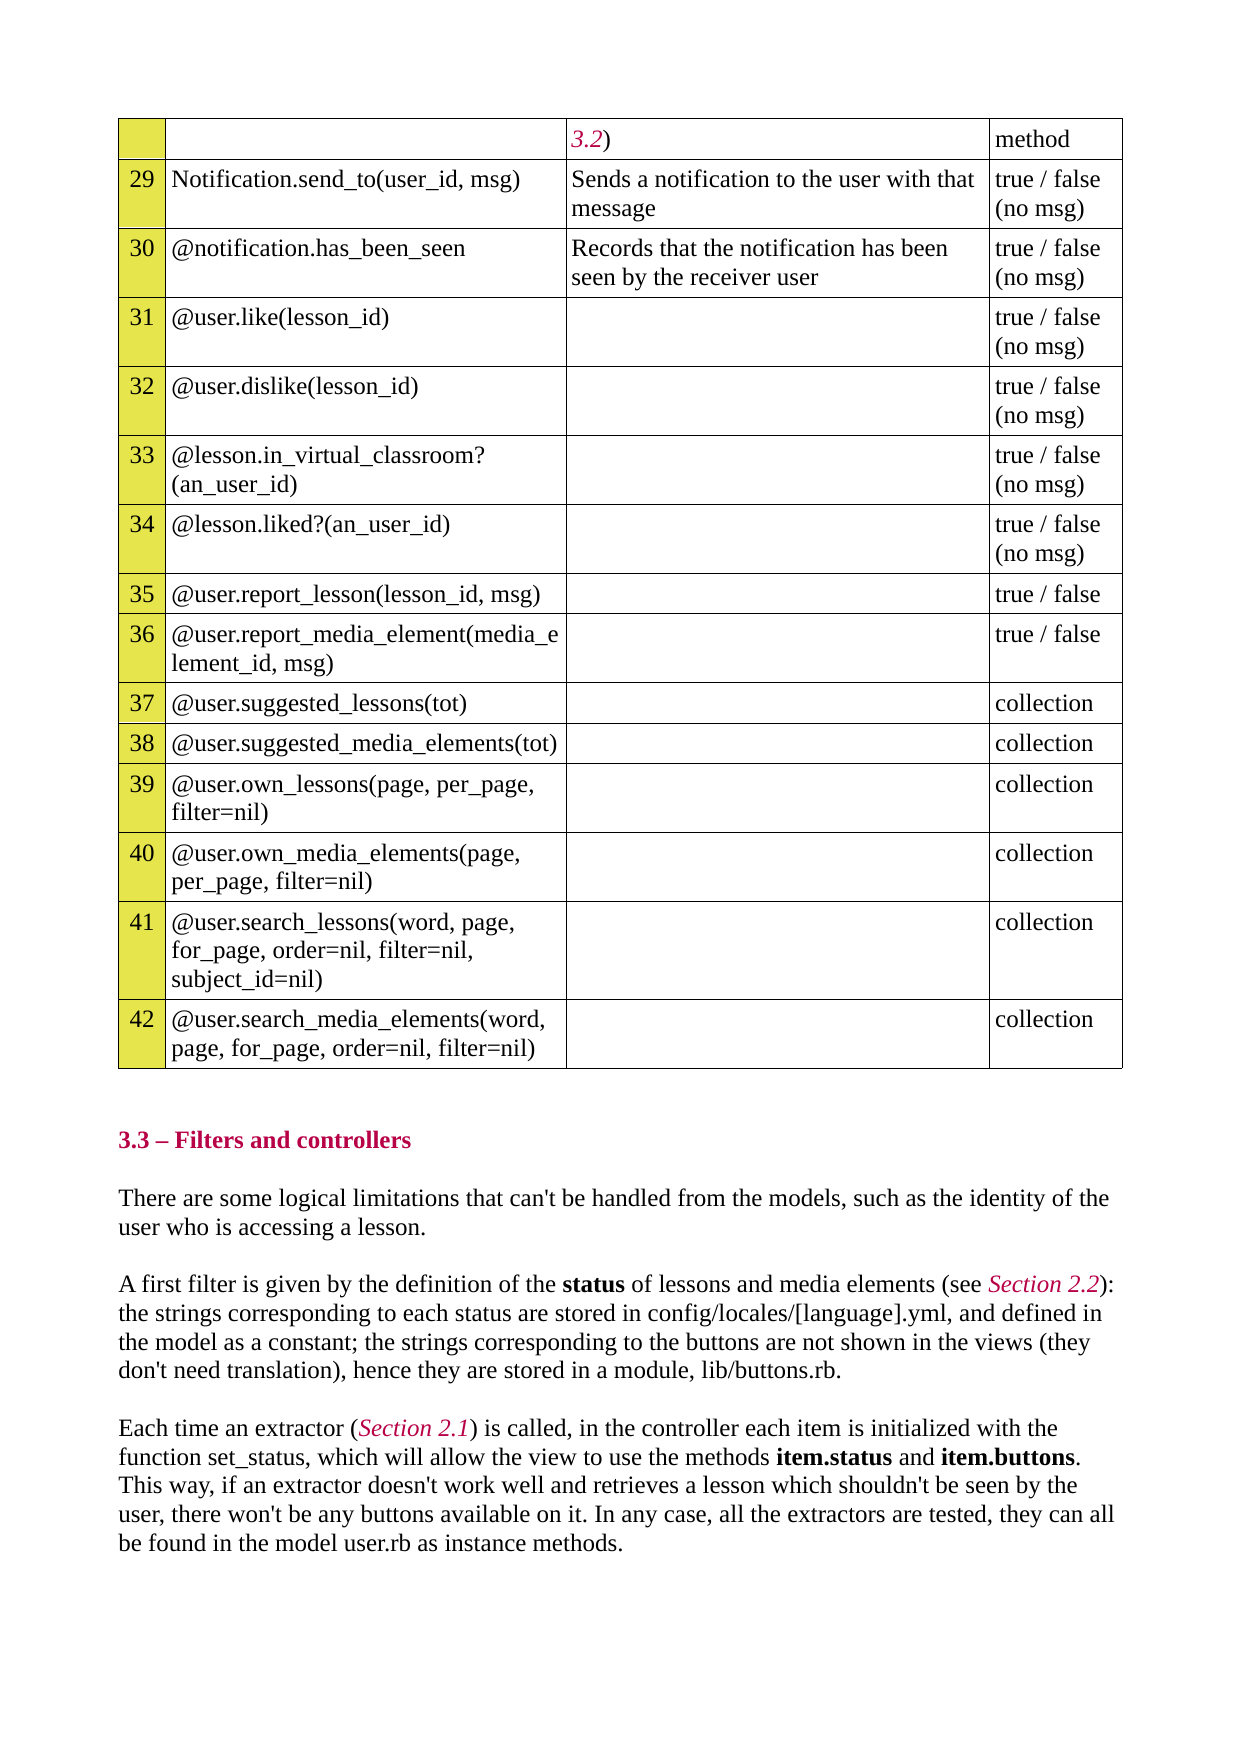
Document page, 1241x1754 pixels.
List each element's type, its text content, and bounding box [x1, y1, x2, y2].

table_cell [166, 119, 566, 158]
text Each time an extractor (Section 2.1) is called, in the controller each item is initialized with the function set_status, which will allow the view to use the methods item.status and item.buttons. This way, if an extractor doesn't work well and retrieves a lesson which shouldn't be seen by the user, there won't be any buttons available on it. In any case, all the extractors are tested, they can all be found in the model user.rb as instance methods. [118, 1413, 1122, 1557]
table_cell true / false (no msg) [990, 367, 1122, 435]
table_cell true / false (no msg) [990, 229, 1122, 297]
table_cell @user.own_lessons(page, per_page, filter=nil) [166, 764, 566, 832]
table_cell @lesson.liked?(an_user_id) [166, 505, 566, 573]
table_cell @user.own_media_elements(page, per_page, filter=nil) [166, 833, 566, 901]
text There are some logical limitations that can't be handled from the models, such as the identity of the user who is accessing a lesson. [118, 1183, 1122, 1240]
table_cell 34 [119, 505, 165, 573]
table_cell [567, 614, 989, 682]
table_cell 29 [119, 160, 165, 227]
table_cell 30 [119, 229, 165, 297]
table_cell @notification.has_been_seen [166, 229, 566, 297]
table_cell [567, 1000, 989, 1068]
table_cell [567, 574, 989, 613]
table_cell [119, 119, 165, 158]
table_cell [567, 724, 989, 763]
table_cell true / false [990, 574, 1122, 613]
table_cell Records that the notification has been seen by the receiver user [567, 229, 989, 297]
table_cell @lesson.in_virtual_classroom?(an_user_id) [166, 436, 566, 504]
table_cell Sends a notification to the user with that message [567, 160, 989, 227]
table_cell @user.suggested_media_elements(tot) [166, 724, 566, 763]
table_cell 37 [119, 683, 165, 722]
table_cell Notification.send_to(user_id, msg) [166, 160, 566, 227]
table_cell 39 [119, 764, 165, 832]
table_cell [567, 298, 989, 366]
table_cell 40 [119, 833, 165, 901]
table_cell 31 [119, 298, 165, 366]
table_cell 42 [119, 1000, 165, 1068]
table_cell true / false (no msg) [990, 505, 1122, 573]
table_cell 38 [119, 724, 165, 763]
text 3.3 – Filters and controllers [118, 1125, 1122, 1154]
table_cell true / false (no msg) [990, 160, 1122, 227]
table_cell [567, 902, 989, 999]
table_cell @user.dislike(lesson_id) [166, 367, 566, 435]
table_cell [567, 764, 989, 832]
table_cell [567, 367, 989, 435]
table_cell 3.2) [567, 119, 989, 158]
table_cell collection [990, 1000, 1122, 1068]
table_cell true / false (no msg) [990, 436, 1122, 504]
table_cell 35 [119, 574, 165, 613]
table_cell [567, 833, 989, 901]
table_cell 33 [119, 436, 165, 504]
table_cell collection [990, 724, 1122, 763]
table_cell @user.report_media_element(media_element_id, msg) [166, 614, 566, 682]
table_cell true / false [990, 614, 1122, 682]
table_cell 41 [119, 902, 165, 999]
table_cell @user.suggested_lessons(tot) [166, 683, 566, 722]
table_cell [567, 505, 989, 573]
table_cell @user.report_lesson(lesson_id, msg) [166, 574, 566, 613]
table_cell @user.like(lesson_id) [166, 298, 566, 366]
table_cell @user.search_media_elements(word, page, for_page, order=nil, filter=nil) [166, 1000, 566, 1068]
text A first filter is given by the definition of the status of lessons and media elements (see Section 2.2): the strings corresponding to each status are stored in config/locales/[language].yml, and defined in the model as a constant; the strings corresponding to the buttons are not shown in the views (they don't need translation), hence they are stored in a module, lib/buttons.rb. [118, 1269, 1122, 1384]
table_cell collection [990, 764, 1122, 832]
table_cell [567, 683, 989, 722]
table_cell @user.search_lessons(word, page, for_page, order=nil, filter=nil, subject_id=nil) [166, 902, 566, 999]
table_cell 36 [119, 614, 165, 682]
table_cell collection [990, 902, 1122, 999]
table_cell [567, 436, 989, 504]
table_cell 32 [119, 367, 165, 435]
table_cell collection [990, 833, 1122, 901]
table_cell true / false (no msg) [990, 298, 1122, 366]
table_cell method [990, 119, 1122, 158]
table_cell collection [990, 683, 1122, 722]
